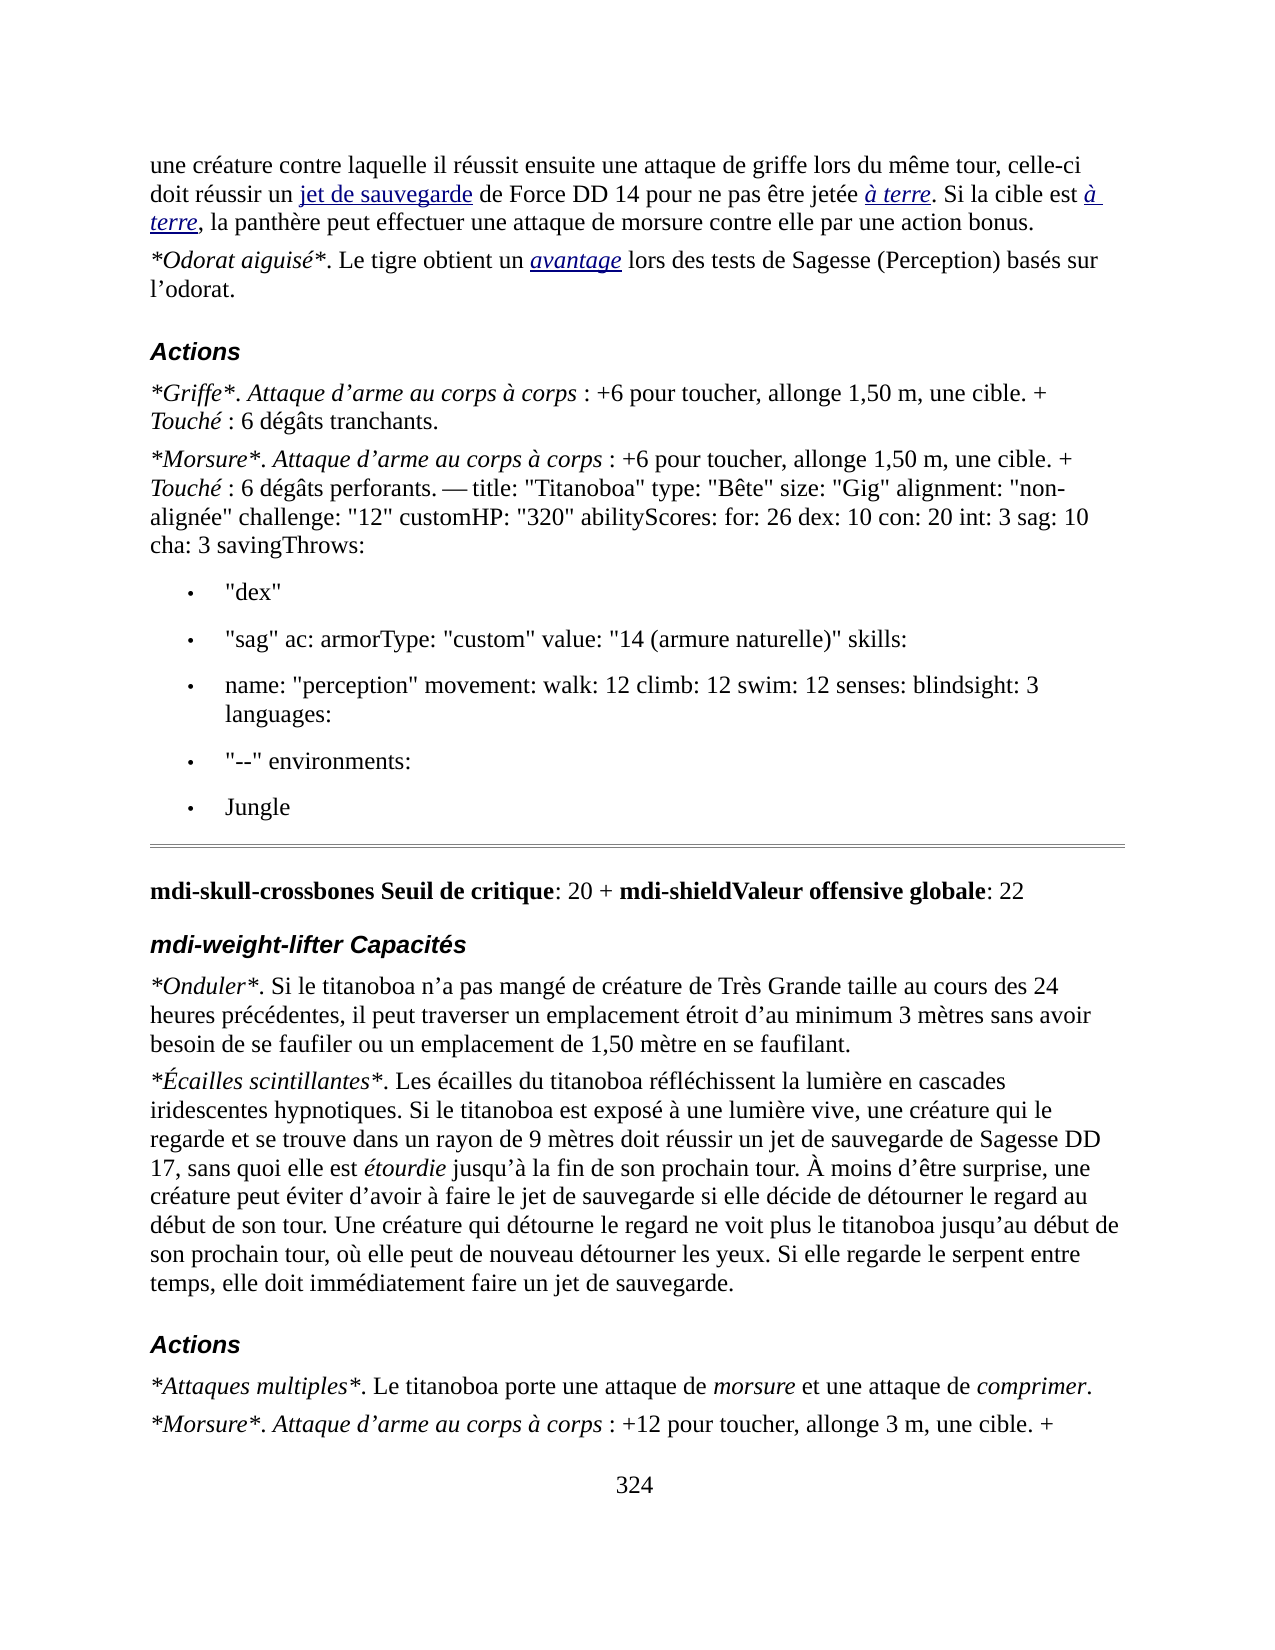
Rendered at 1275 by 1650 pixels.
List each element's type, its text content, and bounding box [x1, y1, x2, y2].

list "sag" ac: armorType: "custom" value: "14 (armure naturelle)" skills: [187, 624, 1125, 652]
text *Odorat aiguisé*. Le tigre obtient un avantage lors des tests de Sagesse (Perception) basés sur l’odorat. [150, 245, 1125, 303]
text *Onduler*. Si le titanoboa n’a pas mangé de créature de Très Grande taille au cours des 24 heures précédentes, il peut traverser un emplacement étroit d’au minimum 3 mètres sans avoir besoin de se faufiler ou un emplacement de 1,50 mètre en se faufilant. [150, 971, 1125, 1057]
text une créature contre laquelle il réussit ensuite une attaque de griffe lors du même tour, celle-ci doit réussir un jet de sauvegarde de Force DD 14 pour ne pas être jetée à terre. Si la cible est à terre, la panthère peut effectuer une attaque de morsure contre elle par une action bonus. [150, 150, 1125, 236]
text mdi-skull-crossbones Seuil de critique: 20 + mdi-shieldValeur offensive globale: 22 [150, 876, 1125, 905]
list "dex" [187, 577, 1125, 606]
subtitle Actions [150, 1330, 1125, 1359]
text *Griffe*. Attaque d’arme au corps à corps : +6 pour toucher, allonge 1,50 m, une cible. + Touché : 6 dégâts tranchants. [150, 378, 1125, 435]
text *Morsure*. Attaque d’arme au corps à corps : +12 pour toucher, allonge 3 m, une cible. + [150, 1409, 1125, 1438]
text *Écailles scintillantes*. Les écailles du titanoboa réfléchissent la lumière en cascades iridescentes hypnotiques. Si le titanoboa est exposé à une lumière vive, une créature qui le regarde et se trouve dans un rayon de 9 mètres doit réussir un jet de sauvegarde de Sagesse DD 17, sans quoi elle est étourdie jusqu’à la fin de son prochain tour. À moins d’être surprise, une créature peut éviter d’avoir à faire le jet de sauvegarde si elle décide de détourner le regard au début de son tour. Une créature qui détourne le regard ne voit plus le titanoboa jusqu’au début de son prochain tour, où elle peut de nouveau détourner les yeux. Si elle regarde le serpent entre temps, elle doit immédiatement faire un jet de sauvegarde. [150, 1066, 1125, 1296]
subtitle Actions [150, 337, 1125, 365]
list Jungle [187, 792, 1125, 821]
list "--" environments: [187, 746, 1125, 774]
subtitle mdi-weight-lifter Capacités [150, 930, 1125, 959]
text *Morsure*. Attaque d’arme au corps à corps : +6 pour toucher, allonge 1,50 m, une cible. + Touché : 6 dégâts perforants. — title: "Titanoboa" type: "Bête" size: "Gig" alignment: "non-alignée" challenge: "12" customHP: "320" abilityScores: for: 26 dex: 10 con: 20 int: 3 sag: 10 cha: 3 savingThrows: [150, 444, 1125, 559]
list name: "perception" movement: walk: 12 climb: 12 swim: 12 senses: blindsight: 3 languages: [187, 670, 1125, 728]
text *Attaques multiples*. Le titanoboa porte une attaque de morsure et une attaque de comprimer. [150, 1371, 1125, 1400]
